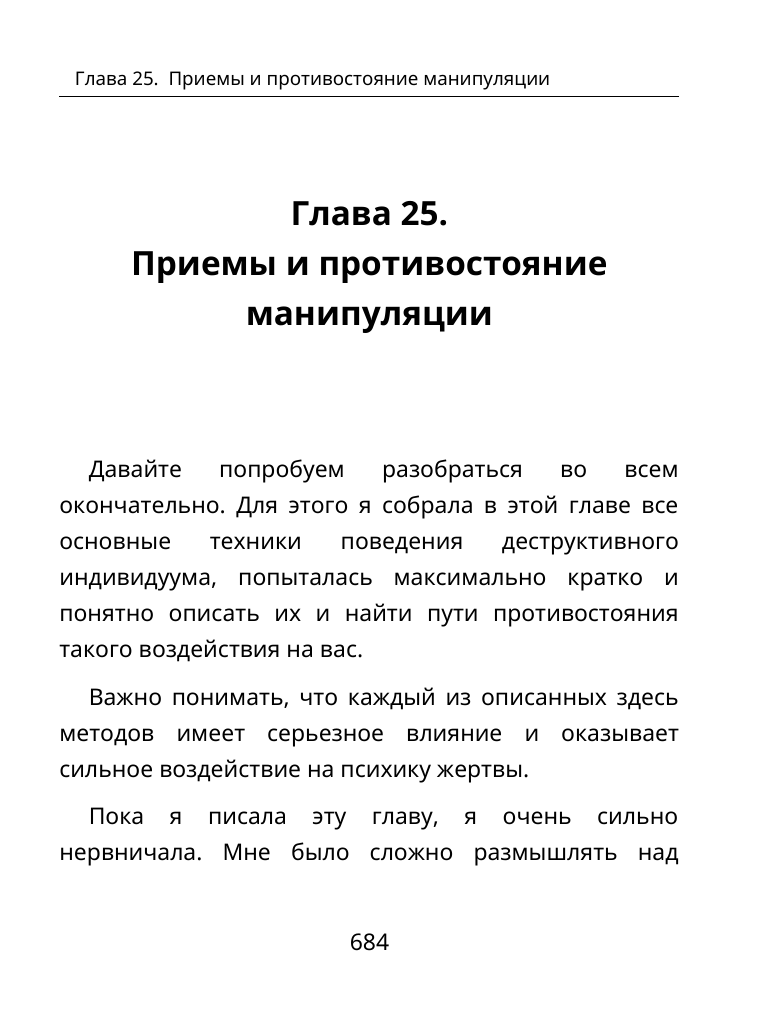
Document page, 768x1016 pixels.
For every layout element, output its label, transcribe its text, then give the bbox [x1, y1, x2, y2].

text Давайте попробуем разобраться во всем окончательно. Для этого я собрала в этой главе все основные техники поведения деструктивного индивидуума, попыталась максимально кратко и понятно описать их и найти пути противостояния такого воздействия на вас. [59, 453, 679, 664]
text Пока я писала эту главу, я очень сильно нервничала. Мне было сложно размышлять над [59, 800, 679, 867]
text Важно понимать, что каждый из описанных здесь методов имеет серьезное влияние и оказывает сильное воздействие на психику жертвы. [59, 681, 679, 784]
subtitle Глава 25. Приемы и противостояние манипуляции [59, 185, 679, 335]
